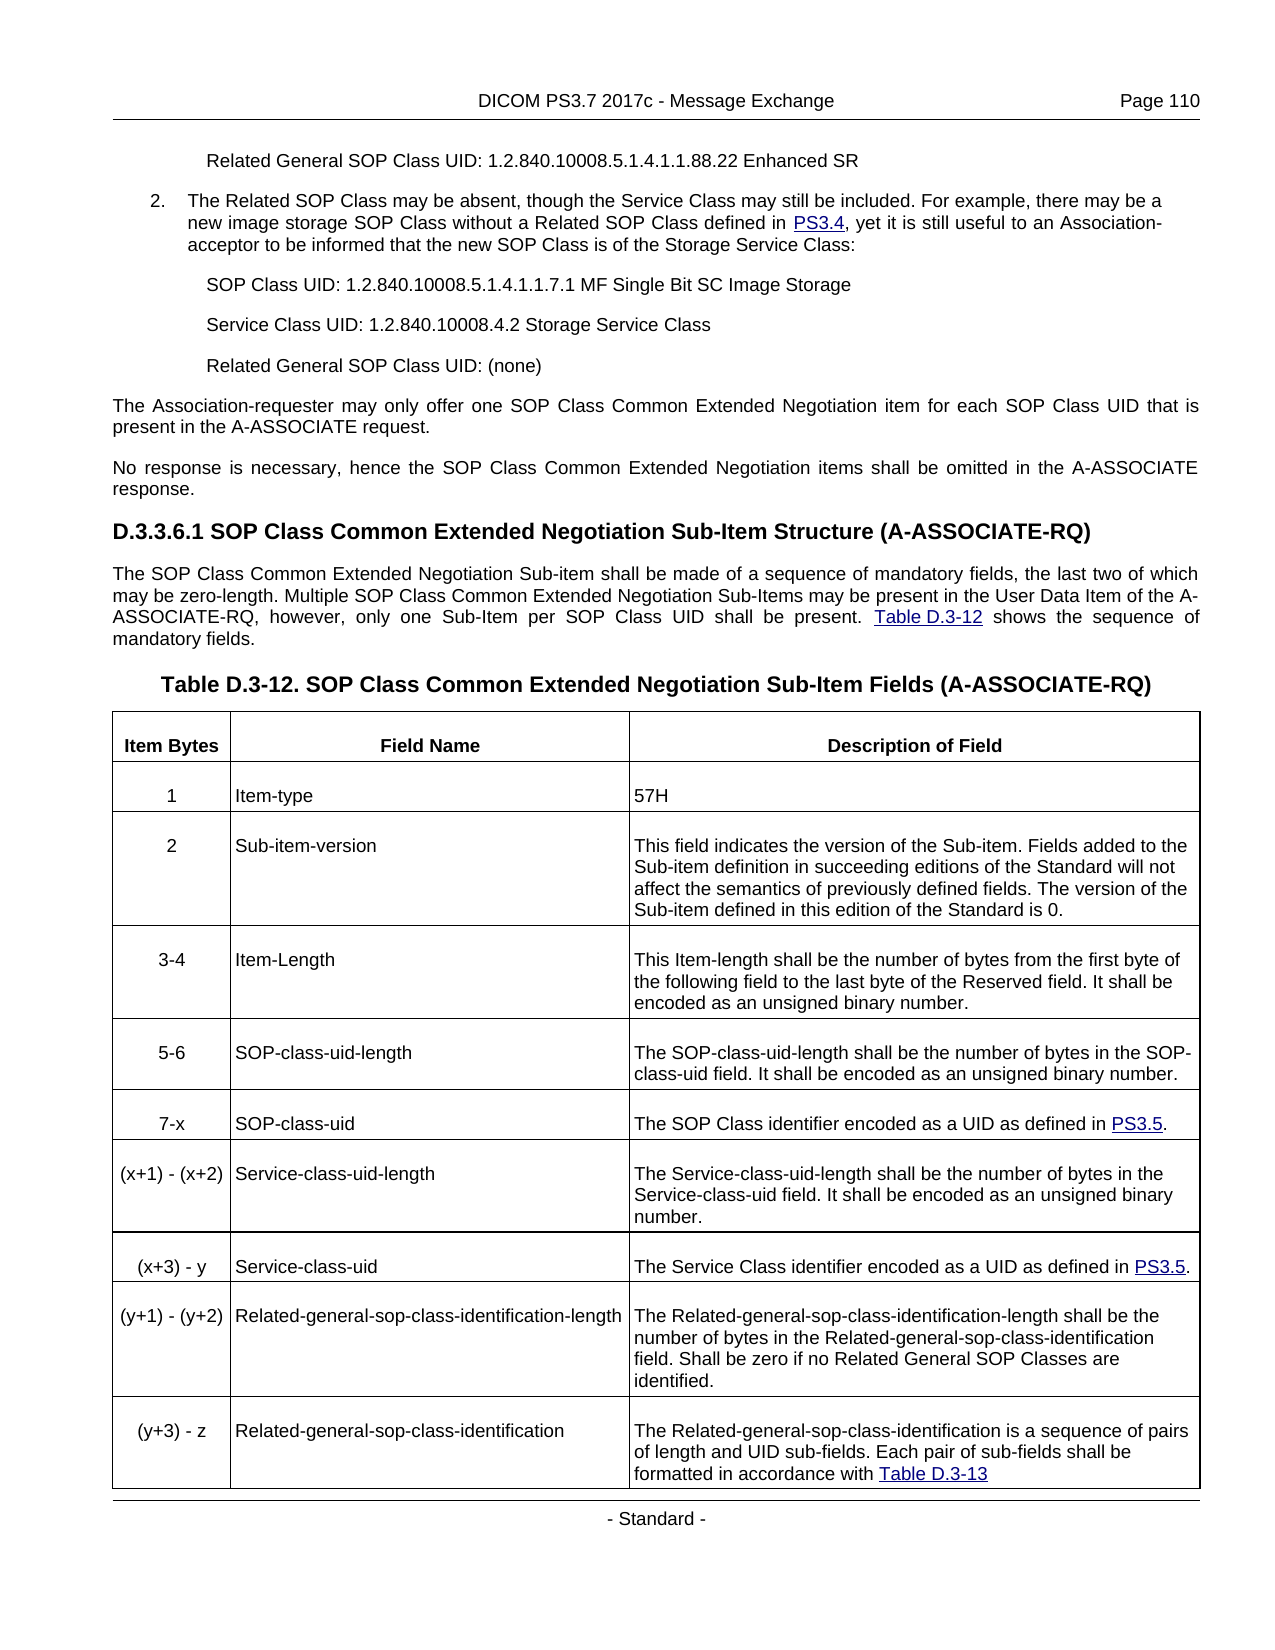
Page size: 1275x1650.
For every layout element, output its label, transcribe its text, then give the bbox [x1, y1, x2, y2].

table_cell Item-type [231, 762, 629, 811]
text Table D.3-12. SOP Class Common Extended Negotiation Sub-Item Fields (A-ASSOCIATE-RQ) [112, 672, 1200, 698]
text Related General SOP Class UID: (none) [206, 354, 1162, 376]
table_cell Related-general-sop-class-identification-length [231, 1282, 629, 1396]
text Service Class UID: 1.2.840.10008.4.2 Storage Service Class [206, 314, 1162, 336]
table_cell (y+3) - z [113, 1397, 230, 1488]
table_cell Related-general-sop-class-identification [231, 1397, 629, 1488]
list The Related SOP Class may be absent, though the Service Class may still be included. For example, there may be a new image storage SOP Class without a Related SOP Class defined in PS3.4, yet it is still useful to an Association-acceptor to be informed that the new SOP Class is of the Storage Service Class: [150, 190, 1162, 255]
table_cell SOP-class-uid-length [231, 1019, 629, 1089]
table_cell Item-Length [231, 926, 629, 1018]
table_cell 2 [113, 812, 230, 925]
table_cell 3-4 [113, 926, 230, 1018]
table_cell The Service Class identifier encoded as a UID as defined in PS3.5. [630, 1233, 1199, 1281]
table_cell Service-class-uid [231, 1233, 629, 1281]
table_cell This Item-length shall be the number of bytes from the first byte of the following field to the last byte of the Reserved field. It shall be encoded as an unsigned binary number. [630, 926, 1199, 1018]
text D.3.3.6.1 SOP Class Common Extended Negotiation Sub-Item Structure (A-ASSOCIATE-RQ) [112, 518, 1200, 544]
table_cell 5-6 [113, 1019, 230, 1089]
table_cell 7-x [113, 1090, 230, 1139]
table_cell (x+1) - (x+2) [113, 1140, 230, 1231]
table_header Item Bytes [113, 712, 230, 761]
text SOP Class UID: 1.2.840.10008.5.1.4.1.1.7.1 MF Single Bit SC Image Storage [206, 274, 1162, 295]
table_cell The SOP Class identifier encoded as a UID as defined in PS3.5. [630, 1090, 1199, 1139]
table_cell 57H [630, 762, 1199, 811]
table_cell The Service-class-uid-length shall be the number of bytes in the Service-class-uid field. It shall be encoded as an unsigned binary number. [630, 1140, 1199, 1231]
table_cell 1 [113, 762, 230, 811]
table_cell (x+3) - y [113, 1233, 230, 1281]
table_header Field Name [231, 712, 629, 761]
table_cell SOP-class-uid [231, 1090, 629, 1139]
text The SOP Class Common Extended Negotiation Sub-item shall be made of a sequence of mandatory fields, the last two of which may be zero-length. Multiple SOP Class Common Extended Negotiation Sub-Items may be present in the User Data Item of the A-ASSOCIATE-RQ, however, only one Sub-Item per SOP Class UID shall be present. Table D.3-12 shows the sequence of mandatory fields. [112, 563, 1200, 649]
table_cell Sub-item-version [231, 812, 629, 925]
text Related General SOP Class UID: 1.2.840.10008.5.1.4.1.1.88.22 Enhanced SR [206, 150, 1162, 172]
text The Association-requester may only offer one SOP Class Common Extended Negotiation item for each SOP Class UID that is present in the A-ASSOCIATE request. [112, 395, 1200, 438]
table_cell This field indicates the version of the Sub-item. Fields added to the Sub-item definition in succeeding editions of the Standard will not affect the semantics of previously defined fields. The version of the Sub-item defined in this edition of the Standard is 0. [630, 812, 1199, 925]
table_cell The Related-general-sop-class-identification is a sequence of pairs of length and UID sub-fields. Each pair of sub-fields shall be formatted in accordance with Table D.3-13 [630, 1397, 1199, 1488]
text No response is necessary, hence the SOP Class Common Extended Negotiation items shall be omitted in the A-ASSOCIATE response. [112, 457, 1200, 500]
table_cell The Related-general-sop-class-identification-length shall be the number of bytes in the Related-general-sop-class-identification field. Shall be zero if no Related General SOP Classes are identified. [630, 1282, 1199, 1396]
table_cell The SOP-class-uid-length shall be the number of bytes in the SOP-class-uid field. It shall be encoded as an unsigned binary number. [630, 1019, 1199, 1089]
table_cell (y+1) - (y+2) [113, 1282, 230, 1396]
table_cell Service-class-uid-length [231, 1140, 629, 1231]
table_header Description of Field [630, 712, 1199, 761]
